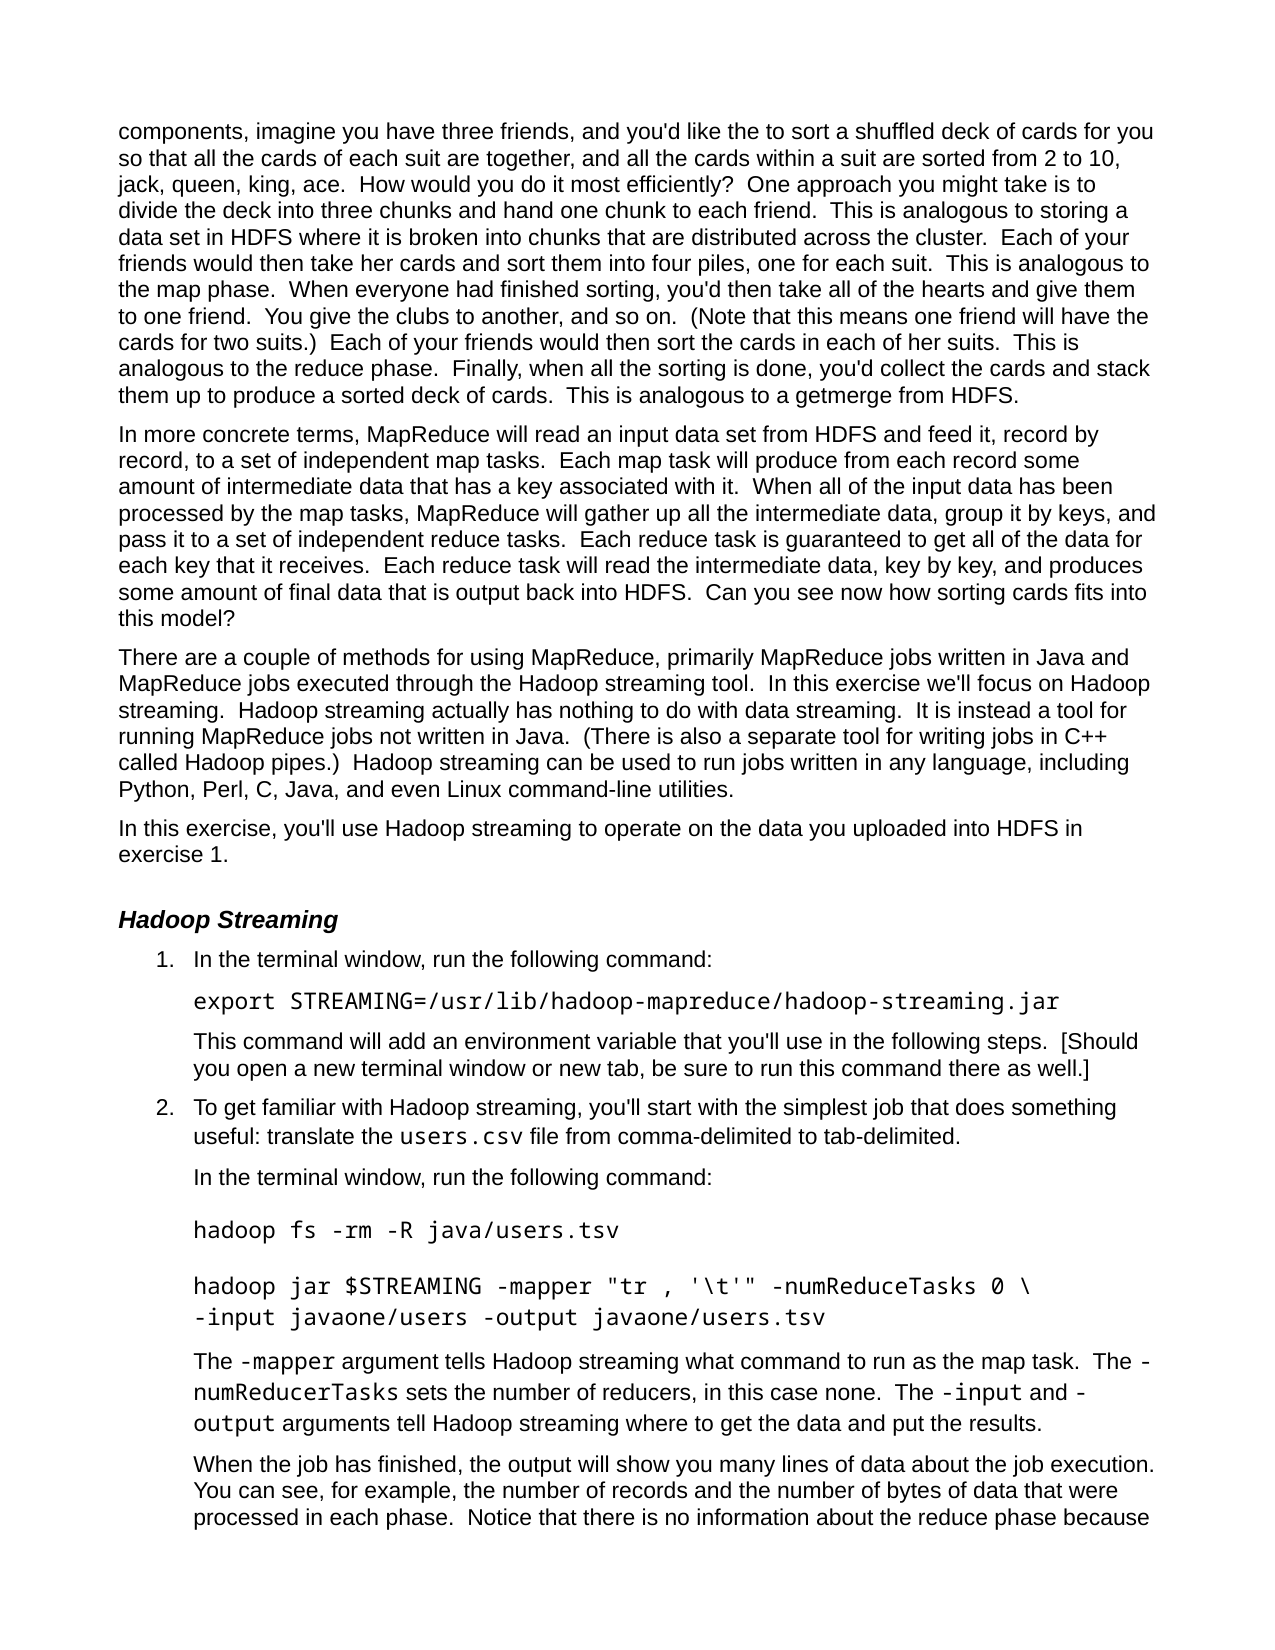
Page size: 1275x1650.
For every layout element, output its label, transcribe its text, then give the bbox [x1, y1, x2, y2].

text In this exercise, you'll use Hadoop streaming to operate on the data you uploaded into HDFS in exercise 1. [118, 814, 1157, 867]
subtitle Hadoop Streaming [118, 905, 1157, 933]
text In more concrete terms, MapReduce will read an input data set from HDFS and feed it, record by record, to a set of independent map tasks. Each map task will produce from each record some amount of intermediate data that has a key associated with it. When all of the input data has been processed by the map tasks, MapReduce will gather up all the intermediate data, group it by keys, and pass it to a set of independent reduce tasks. Each reduce task is guaranteed to get all of the data for each key that it receives. Each reduce task will read the intermediate data, key by key, and produces some amount of final data that is output back into HDFS. Can you see now how sorting cards fits into this model? [118, 421, 1157, 631]
list This command will add an environment variable that you'll use in the following steps. [Should you open a new terminal window or new tab, be sure to run this command there as well.] [156, 1028, 1157, 1081]
text There are a couple of methods for using MapReduce, primarily MapReduce jobs written in Java and MapReduce jobs executed through the Hadoop streaming tool. In this exercise we'll focus on Hadoop streaming. Hadoop streaming actually has nothing to do with data streaming. It is instead a tool for running MapReduce jobs not written in Java. (There is also a separate tool for writing jobs in C++ called Hadoop pipes.) Hadoop streaming can be used to run jobs written in any language, including Python, Perl, C, Java, and even Linux command-line utilities. [118, 644, 1157, 802]
list hadoop fs -rm -R java/users.tsv [156, 1214, 1157, 1246]
list export STREAMING=/usr/lib/hadoop-mapreduce/hadoop-streaming.jar [156, 984, 1157, 1016]
text components, imagine you have three friends, and you'd like the to sort a shuffled deck of cards for you so that all the cards of each suit are together, and all the cards within a suit are sorted from 2 to 10, jack, queen, king, ace. How would you do it most efficiently? One approach you might take is to divide the deck into three chunks and hand one chunk to each friend. This is analogous to storing a data set in HDFS where it is broken into chunks that are distributed across the cluster. Each of your friends would then take her cards and sort them into four piles, one for each suit. This is analogous to the map phase. When everyone had finished sorting, you'd then take all of the hearts and give them to one friend. You give the clubs to another, and so on. (Note that this means one friend will have the cards for two suits.) Each of your friends would then sort the cards in each of her suits. This is analogous to the reduce phase. Finally, when all the sorting is done, you'd collect the cards and stack them up to produce a sorted deck of cards. This is analogous to a getmerge from HDFS. [118, 118, 1157, 408]
list The -mapper argument tells Hadoop streaming what command to run as the map task. The -numReducerTasks sets the number of reducers, in this case none. The -input and -output arguments tell Hadoop streaming where to get the data and put the results. [156, 1345, 1157, 1438]
list To get familiar with Hadoop streaming, you'll start with the simplest job that does something useful: translate the users.csv file from comma-delimited to tab-delimited. [156, 1093, 1157, 1151]
list hadoop jar $STREAMING -mapper "tr , '\t'" -numReduceTasks 0 \ -input javaone/users -output javaone/users.tsv [156, 1270, 1157, 1332]
list In the terminal window, run the following command: [156, 946, 1157, 972]
list In the terminal window, run the following command: [156, 1164, 1157, 1190]
list When the job has finished, the output will show you many lines of data about the job execution. You can see, for example, the number of records and the number of bytes of data that were processed in each phase. Notice that there is no information about the reduce phase because [156, 1451, 1157, 1530]
